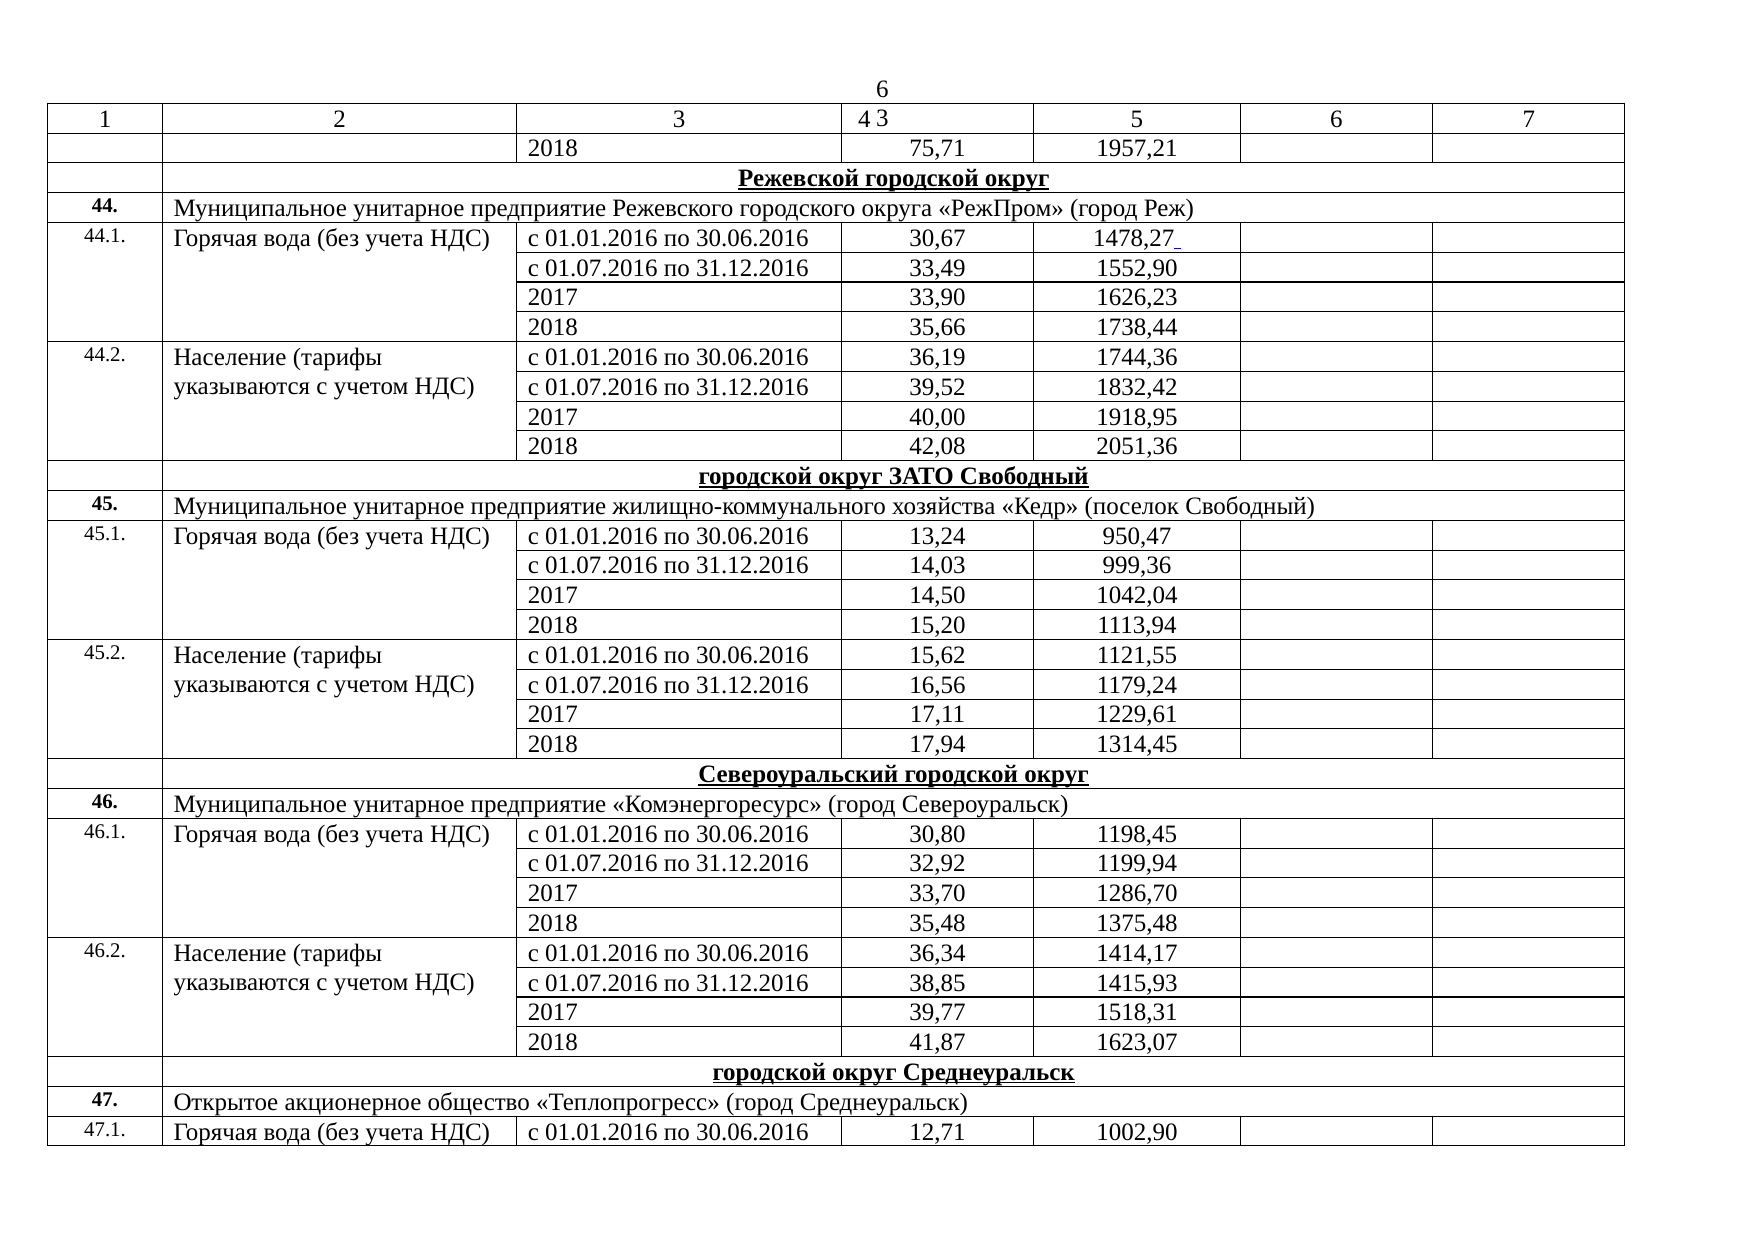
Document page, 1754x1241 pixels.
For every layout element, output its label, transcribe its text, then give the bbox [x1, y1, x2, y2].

table_cell [1433, 908, 1624, 937]
table_cell с 01.01.2016 по 30.06.2016 [517, 521, 841, 549]
table_cell [48, 134, 162, 162]
table_cell [1241, 670, 1432, 698]
table_cell [48, 789, 162, 818]
table_cell 1518,31 [1034, 998, 1240, 1026]
table_cell 1199,94 [1034, 849, 1240, 877]
table_cell [1241, 729, 1432, 758]
table_cell [1241, 1117, 1432, 1145]
table_cell [1241, 580, 1432, 609]
table_cell [1433, 342, 1624, 371]
table_cell [48, 193, 162, 222]
table_cell 13,24 [842, 521, 1033, 549]
table_cell с 01.01.2016 по 30.06.2016 [517, 342, 841, 371]
table_cell городской округ Среднеуральск [163, 1057, 1624, 1086]
table_cell Открытое акционерное общество «Теплопрогресс» (город Среднеуральск) [163, 1087, 1624, 1116]
table_cell 1002,90 [1034, 1117, 1240, 1145]
table_cell [1241, 551, 1432, 579]
table_cell [1433, 998, 1624, 1026]
table_cell 2018 [517, 1027, 841, 1056]
table_cell Североуральский городской округ [163, 759, 1624, 788]
table_cell [1433, 283, 1624, 311]
table_cell [48, 342, 162, 460]
table_cell [48, 1057, 162, 1086]
table_cell [1433, 819, 1624, 847]
table_header 4 [842, 104, 1033, 132]
table_cell [48, 163, 162, 192]
table_cell 14,50 [842, 580, 1033, 609]
table_cell [1241, 134, 1432, 162]
table_cell 1744,36 [1034, 342, 1240, 371]
table_cell Горячая вода (без учета НДС) [163, 819, 516, 937]
table_cell [1241, 998, 1432, 1026]
table_cell с 01.01.2016 по 30.06.2016 [517, 938, 841, 967]
table_header 1 [48, 104, 162, 132]
table_cell 36,34 [842, 938, 1033, 967]
table_cell [1241, 372, 1432, 401]
table_cell [1433, 849, 1624, 877]
table_header 6 [1241, 104, 1432, 132]
table_cell 1832,42 [1034, 372, 1240, 401]
table_cell 1042,04 [1034, 580, 1240, 609]
table_cell [1241, 1027, 1432, 1056]
table_cell 2018 [517, 908, 841, 937]
table_cell [1433, 700, 1624, 728]
table_cell 33,90 [842, 283, 1033, 311]
table_cell 32,92 [842, 849, 1033, 877]
table_cell 12,71 [842, 1117, 1033, 1145]
table_cell [48, 759, 162, 788]
table_cell [1433, 402, 1624, 430]
table_cell [48, 223, 162, 341]
table_cell с 01.07.2016 по 31.12.2016 [517, 670, 841, 698]
table_cell 39,52 [842, 372, 1033, 401]
table_cell [1241, 938, 1432, 967]
table_cell [1241, 312, 1432, 341]
table_cell 36,19 [842, 342, 1033, 371]
table_cell [1241, 968, 1432, 996]
table_cell 15,20 [842, 610, 1033, 639]
table_cell Режевской городской округ [163, 163, 1624, 192]
table_cell [1241, 640, 1432, 669]
table_cell 2018 [517, 729, 841, 758]
table_cell [1433, 640, 1624, 669]
table_cell 1286,70 [1034, 878, 1240, 907]
table_cell Население (тарифы указываются с учетом НДС) [163, 342, 516, 460]
table_cell 1229,61 [1034, 700, 1240, 728]
table_cell 999,36 [1034, 551, 1240, 579]
table_cell 30,80 [842, 819, 1033, 847]
table_cell 950,47 [1034, 521, 1240, 549]
table_cell [1433, 1027, 1624, 1056]
table_cell [1241, 283, 1432, 311]
table_cell [48, 1117, 162, 1145]
table_cell Муниципальное унитарное предприятие жилищно-коммунального хозяйства «Кедр» (поселок Свободный) [163, 491, 1624, 520]
table_cell [48, 1087, 162, 1116]
table_cell 2017 [517, 402, 841, 430]
table_cell [1433, 372, 1624, 401]
table_cell [1433, 134, 1624, 162]
table_cell Горячая вода (без учета НДС) [163, 521, 516, 639]
table_cell Население (тарифы указываются с учетом НДС) [163, 640, 516, 758]
table_cell 15,62 [842, 640, 1033, 669]
table_cell [1241, 700, 1432, 728]
table_cell 40,00 [842, 402, 1033, 430]
table_cell [1241, 223, 1432, 252]
table_cell городской округ ЗАТО Свободный [163, 461, 1624, 490]
table_cell 1626,23 [1034, 283, 1240, 311]
table_cell 38,85 [842, 968, 1033, 996]
table_cell 2017 [517, 878, 841, 907]
table_cell 75,71 [842, 134, 1033, 162]
table_cell 17,94 [842, 729, 1033, 758]
table_cell с 01.07.2016 по 31.12.2016 [517, 968, 841, 996]
table_cell 41,87 [842, 1027, 1033, 1056]
table_cell 1552,90 [1034, 253, 1240, 281]
table_cell [1241, 849, 1432, 877]
table_cell 1415,93 [1034, 968, 1240, 996]
table_cell 2051,36 [1034, 431, 1240, 460]
table_cell [1241, 342, 1432, 371]
table_header 5 [1034, 104, 1240, 132]
table_cell [163, 134, 516, 162]
table_cell [1241, 819, 1432, 847]
table_cell [1433, 670, 1624, 698]
table_cell [1433, 223, 1624, 252]
table_cell 35,48 [842, 908, 1033, 937]
table_cell [1241, 253, 1432, 281]
table_cell 1957,21 [1034, 134, 1240, 162]
table_cell 2018 [517, 312, 841, 341]
table_cell [1433, 312, 1624, 341]
table_cell 2017 [517, 998, 841, 1026]
table_cell с 01.07.2016 по 31.12.2016 [517, 849, 841, 877]
table_cell [48, 491, 162, 520]
table_cell [48, 640, 162, 758]
table_cell 1623,07 [1034, 1027, 1240, 1056]
table_cell с 01.01.2016 по 30.06.2016 [517, 819, 841, 847]
table_cell [1241, 402, 1432, 430]
table_cell 1314,45 [1034, 729, 1240, 758]
table_cell [1241, 908, 1432, 937]
table_cell 1198,45 [1034, 819, 1240, 847]
table_cell 16,56 [842, 670, 1033, 698]
table_header 3 [517, 104, 841, 132]
table_cell Муниципальное унитарное предприятие «Комэнергоресурс» (город Североуральск) [163, 789, 1624, 818]
table_header 2 [163, 104, 516, 132]
table_cell 35,66 [842, 312, 1033, 341]
table_cell [48, 819, 162, 937]
table_cell 30,67 [842, 223, 1033, 252]
table_cell 14,03 [842, 551, 1033, 579]
table_cell 33,49 [842, 253, 1033, 281]
table_cell с 01.01.2016 по 30.06.2016 [517, 223, 841, 252]
table_cell [1433, 610, 1624, 639]
table_cell [1433, 551, 1624, 579]
table_cell 39,77 [842, 998, 1033, 1026]
table_cell 42,08 [842, 431, 1033, 460]
table_cell 1738,44 [1034, 312, 1240, 341]
table_cell 1478,27 [1034, 223, 1240, 252]
table_cell [48, 461, 162, 490]
table_cell 1918,95 [1034, 402, 1240, 430]
table_cell [1433, 938, 1624, 967]
table_cell [1433, 878, 1624, 907]
table_cell 1179,24 [1034, 670, 1240, 698]
table_cell 2018 [517, 134, 841, 162]
table_cell 2017 [517, 700, 841, 728]
table_cell Горячая вода (без учета НДС) [163, 223, 516, 341]
table_header 7 [1433, 104, 1624, 132]
table_cell Население (тарифы указываются с учетом НДС) [163, 938, 516, 1056]
table_cell [48, 938, 162, 1056]
table_cell 2017 [517, 580, 841, 609]
table_cell 1375,48 [1034, 908, 1240, 937]
table_cell [1433, 431, 1624, 460]
table_cell Горячая вода (без учета НДС) [163, 1117, 516, 1145]
table_cell с 01.01.2016 по 30.06.2016 [517, 640, 841, 669]
table_cell [1433, 580, 1624, 609]
table_cell [1433, 521, 1624, 549]
table_cell [1241, 521, 1432, 549]
table_cell [1433, 729, 1624, 758]
table_cell [1241, 431, 1432, 460]
table_cell с 01.01.2016 по 30.06.2016 [517, 1117, 841, 1145]
table_cell [1241, 878, 1432, 907]
table_cell 2017 [517, 283, 841, 311]
table_cell 1121,55 [1034, 640, 1240, 669]
table_cell 2018 [517, 431, 841, 460]
table_cell [1433, 968, 1624, 996]
table_cell [1241, 610, 1432, 639]
table_cell 17,11 [842, 700, 1033, 728]
table_cell 1113,94 [1034, 610, 1240, 639]
table_cell [1433, 1117, 1624, 1145]
table_cell с 01.07.2016 по 31.12.2016 [517, 253, 841, 281]
table_cell 2018 [517, 610, 841, 639]
table_cell с 01.07.2016 по 31.12.2016 [517, 372, 841, 401]
table_cell Муниципальное унитарное предприятие Режевского городского округа «РежПром» (город Реж) [163, 193, 1624, 222]
table_cell [1433, 253, 1624, 281]
table_cell 33,70 [842, 878, 1033, 907]
table_cell с 01.07.2016 по 31.12.2016 [517, 551, 841, 579]
table_cell [48, 521, 162, 639]
table_cell 1414,17 [1034, 938, 1240, 967]
